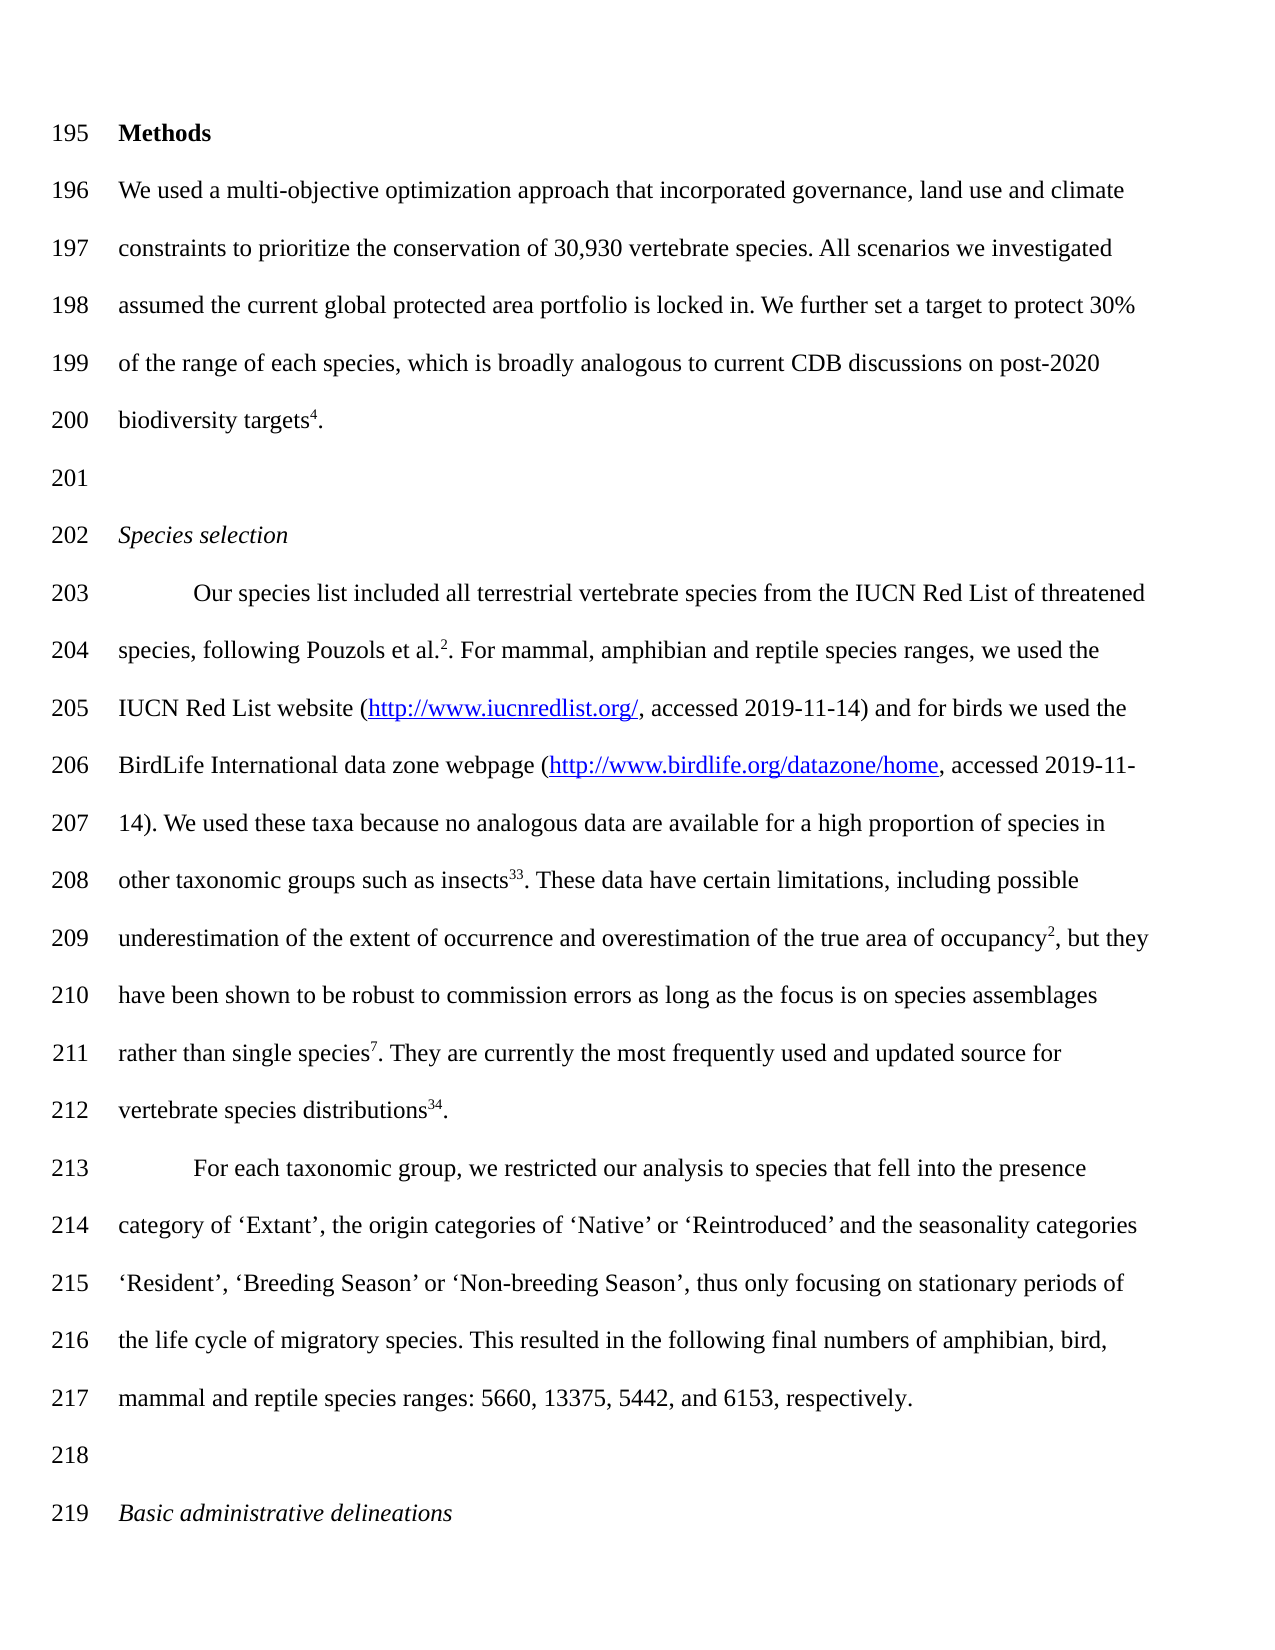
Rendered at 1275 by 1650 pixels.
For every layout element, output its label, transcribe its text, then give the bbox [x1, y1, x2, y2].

text We used a multi-objective optimization approach that incorporated governance, land use and climate constraints to prioritize the conservation of 30,930 vertebrate species. All scenarios we investigated assumed the current global protected area portfolio is locked in. We further set a target to protect 30% of the range of each species, which is broadly analogous to current CDB discussions on post-2020 biodiversity targets4. [118, 176, 1157, 434]
text Basic administrative delineations [118, 1498, 1157, 1527]
text Methods [118, 118, 1157, 147]
text Our species list included all terrestrial vertebrate species from the IUCN Red List of threatened species, following Pouzols et al.2. For mammal, amphibian and reptile species ranges, we used the IUCN Red List website (http://www.iucnredlist.org/, accessed 2019-11-14) and for birds we used the BirdLife International data zone webpage (http://www.birdlife.org/datazone/home, accessed 2019-11-14). We used these taxa because no analogous data are available for a high proportion of species in other taxonomic groups such as insects33. These data have certain limitations, including possible underestimation of the extent of occurrence and overestimation of the true area of occupancy2, but they have been shown to be robust to commission errors as long as the focus is on species assemblages rather than single species7. They are currently the most frequently used and updated source for vertebrate species distributions34. [118, 578, 1157, 1124]
text For each taxonomic group, we restricted our analysis to species that fell into the presence category of ‘Extant’, the origin categories of ‘Native’ or ‘Reintroduced’ and the seasonality categories ‘Resident’, ‘Breeding Season’ or ‘Non-breeding Season’, thus only focusing on stationary periods of the life cycle of migratory species. This resulted in the following final numbers of amphibian, bird, mammal and reptile species ranges: 5660, 13375, 5442, and 6153, respectively. [118, 1153, 1157, 1412]
text Species selection [118, 521, 1157, 549]
